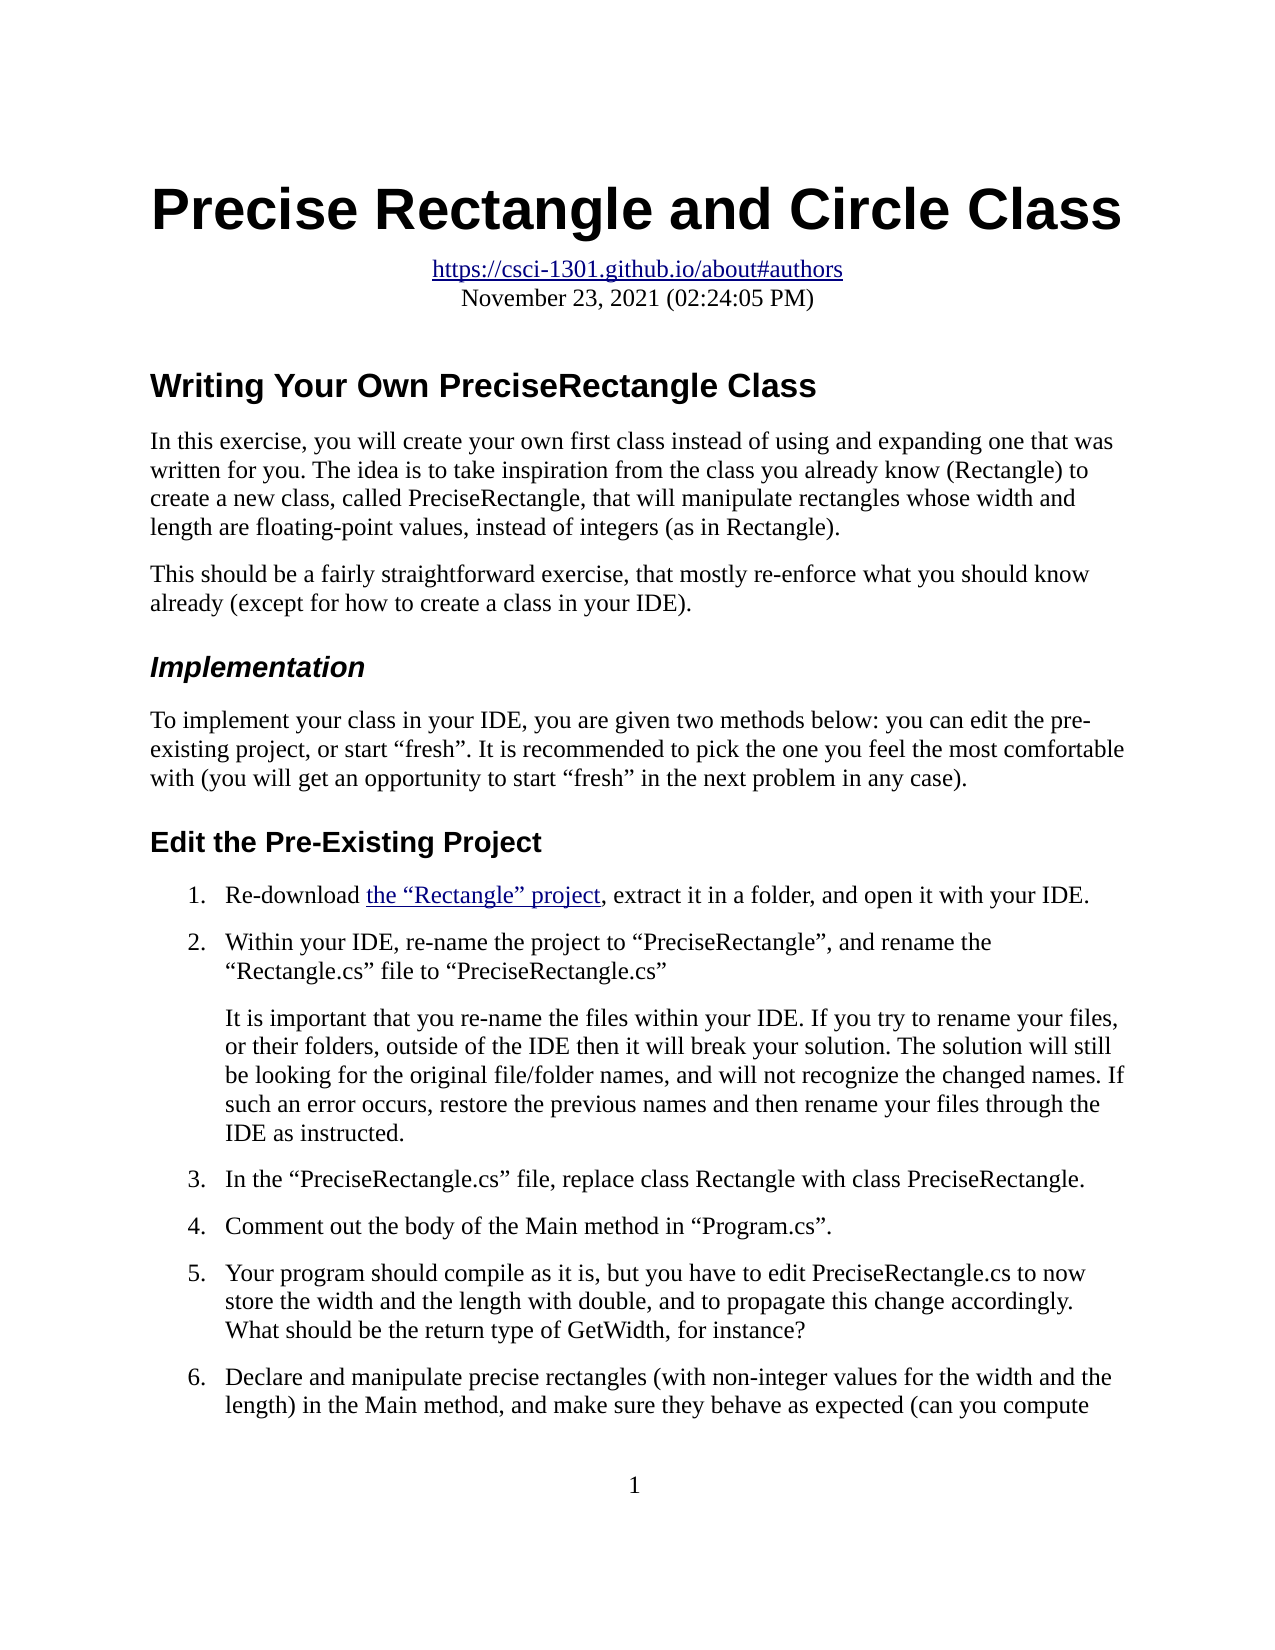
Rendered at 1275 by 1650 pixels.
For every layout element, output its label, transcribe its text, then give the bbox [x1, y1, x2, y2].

list Declare and manipulate precise rectangles (with non-integer values for the width and the length) in the Main method, and make sure they behave as expected (can you compute [187, 1362, 1125, 1419]
text To implement your class in your IDE, you are given two methods below: you can edit the pre-existing project, or start “fresh”. It is recommended to pick the one you feel the most comfortable with (you will get an opportunity to start “fresh” in the next problem in any case). [150, 705, 1125, 792]
list It is important that you re-name the files within your IDE. If you try to rename your files, or their folders, outside of the IDE then it will break your solution. The solution will still be looking for the original file/folder names, and will not recognize the changed names. If such an error occurs, restore the previous names and then rename your files through the IDE as instructed. [187, 1003, 1125, 1146]
text November 23, 2021 (02:24:05 PM) [150, 283, 1125, 312]
list Your program should compile as it is, but you have to edit PreciseRectangle.cs to now store the width and the length with double, and to propagate this change accordingly. What should be the return type of GetWidth, for instance? [187, 1258, 1125, 1344]
list Re-download the “Rectangle” project, extract it in a folder, and open it with your IDE. [187, 881, 1125, 909]
list In the “PreciseRectangle.cs” file, replace class Rectangle with class PreciseRectangle. [187, 1164, 1125, 1193]
title Precise Rectangle and Circle Class [150, 175, 1125, 242]
subtitle Writing Your Own PreciseRectangle Class [150, 366, 1125, 404]
list Comment out the body of the Main method in “Program.cs”. [187, 1211, 1125, 1240]
text In this exercise, you will create your own first class instead of using and expanding one that was written for you. The idea is to take inspiration from the class you already know (Rectangle) to create a new class, called PreciseRectangle, that will manipulate rectangles whose width and length are floating-point values, instead of integers (as in Rectangle). [150, 426, 1125, 541]
subtitle Implementation [150, 650, 1125, 684]
list Within your IDE, re-name the project to “PreciseRectangle”, and rename the “Rectangle.cs” file to “PreciseRectangle.cs” [187, 927, 1125, 985]
text This should be a fairly straightforward exercise, that mostly re-enforce what you should know already (except for how to create a class in your IDE). [150, 559, 1125, 616]
subtitle Edit the Pre-Existing Project [150, 826, 1125, 859]
text https://csci-1301.github.io/about#authors [150, 254, 1125, 283]
